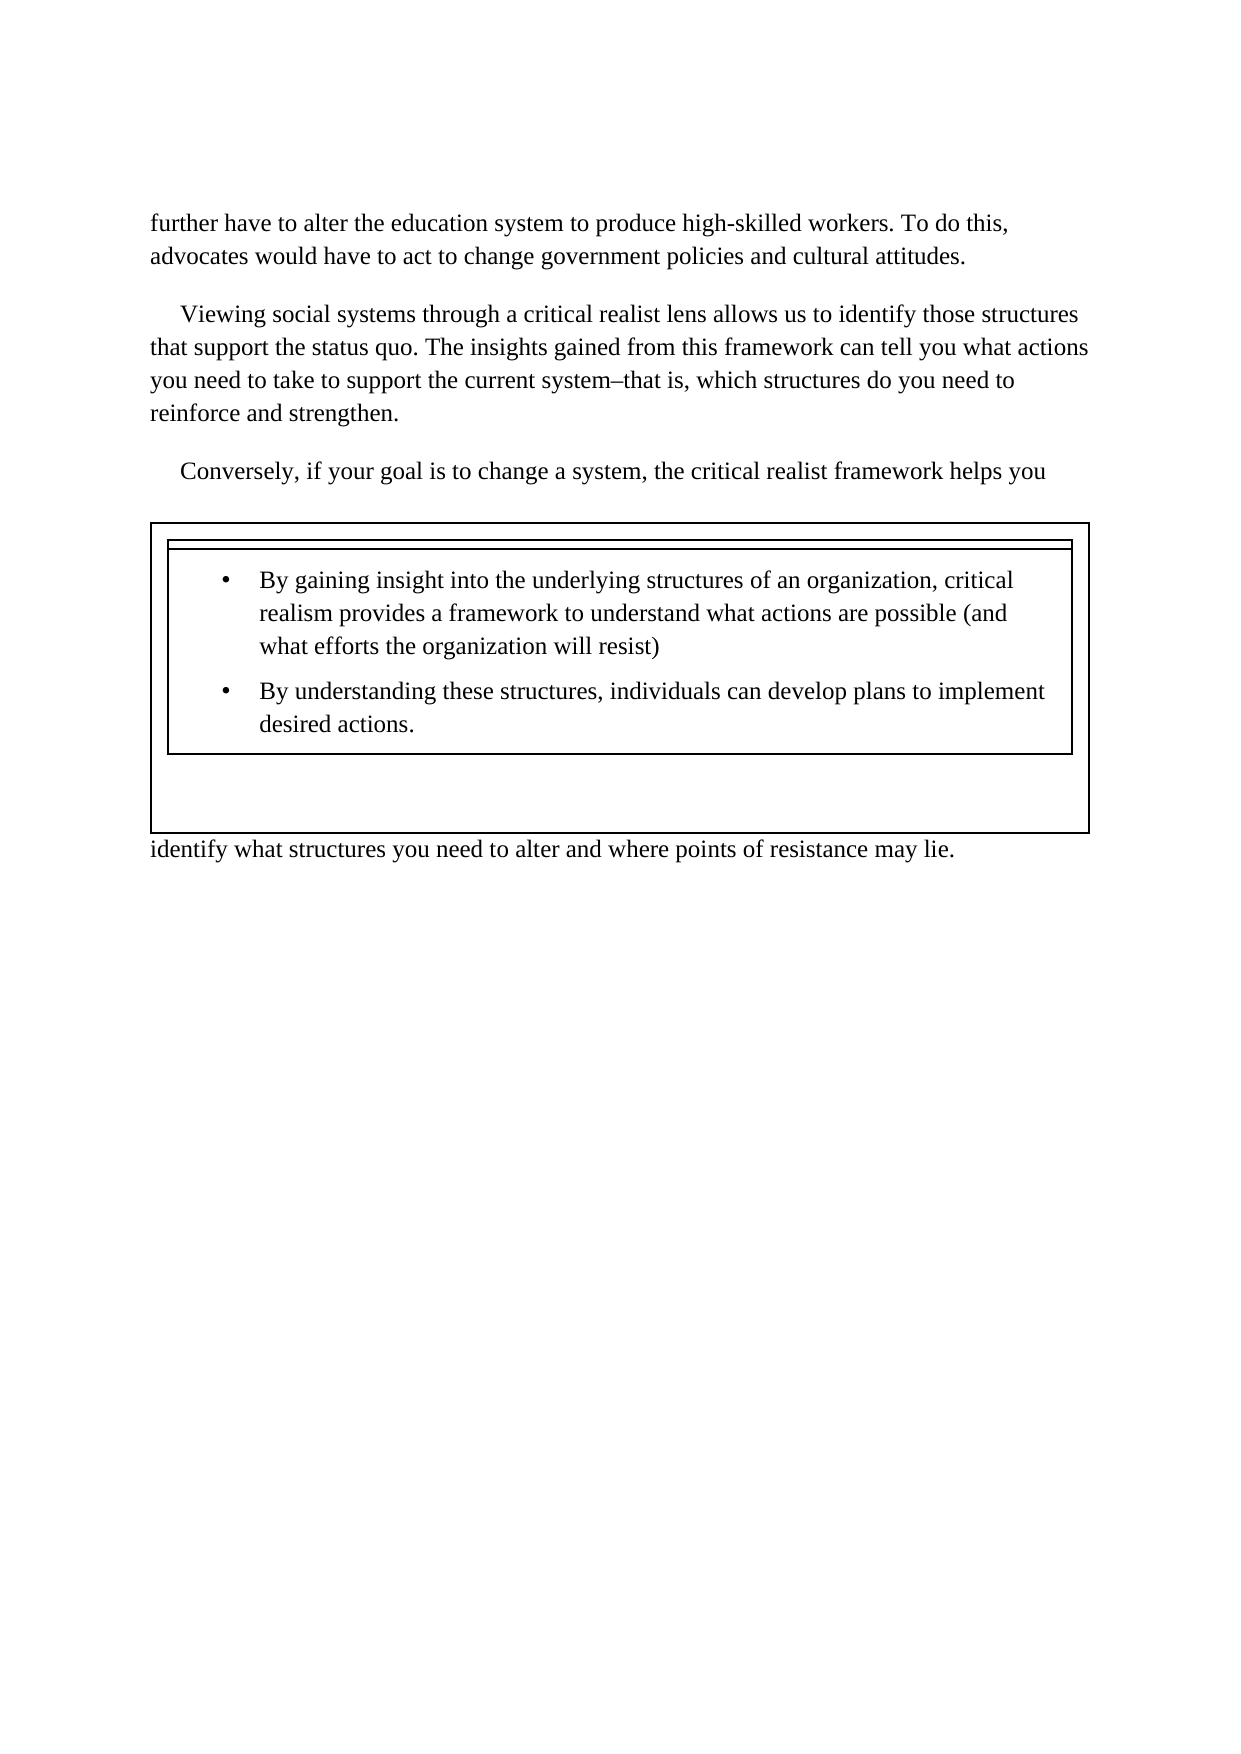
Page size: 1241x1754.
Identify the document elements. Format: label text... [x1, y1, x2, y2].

text identify what structures you need to alter and where points of resistance may lie. [150, 834, 1090, 863]
list By understanding these structures, individuals can develop plans to implement desired actions. [222, 676, 1056, 738]
text Conversely, if your goal is to change a system, the critical realist framework helps you [150, 456, 1090, 522]
list By gaining insight into the underlying structures of an organization, critical realism provides a framework to understand what actions are possible (and what efforts the organization will resist) [222, 565, 1056, 660]
text Viewing social systems through a critical realist lens allows us to identify those structures that support the status quo. The insights gained from this framework can tell you what actions you need to take to support the current system–that is, which structures do you need to reinforce and strengthen. [150, 299, 1090, 427]
text further have to alter the education system to produce high-skilled workers. To do this, advocates would have to act to change government policies and cultural attitudes. [150, 208, 1090, 270]
